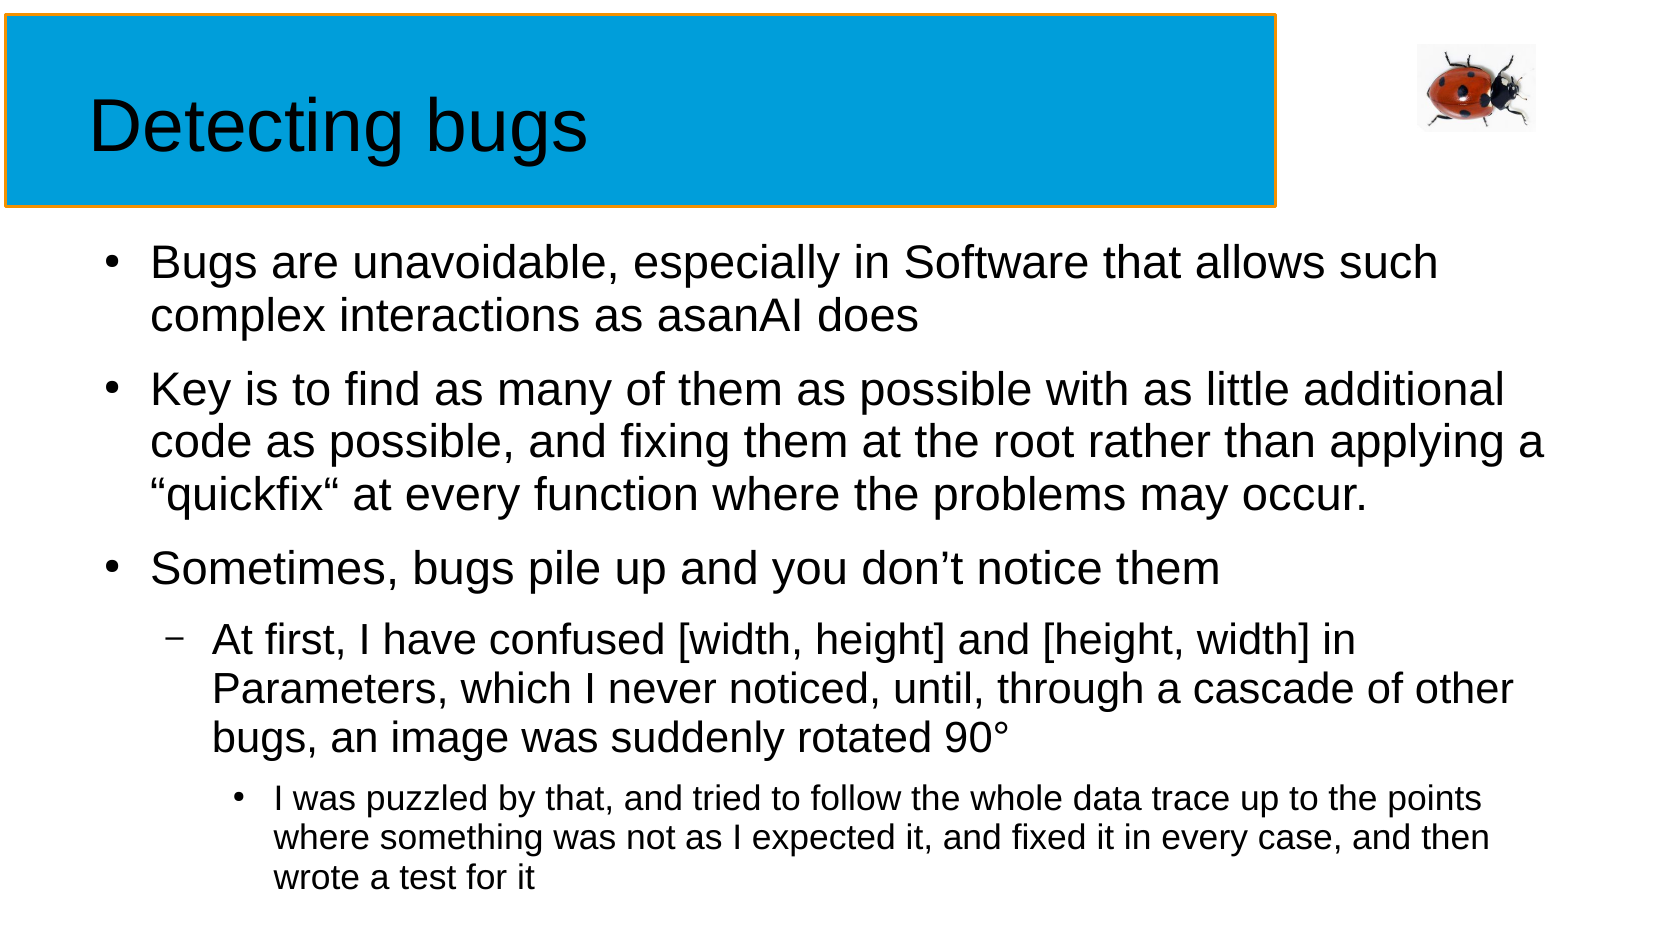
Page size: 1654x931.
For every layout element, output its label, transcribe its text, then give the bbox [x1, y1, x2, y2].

list Bugs are unavoidable, especially in Software that allows such complex interactions as asanAI does Key is to find as many of them as possible with as little additional code as possible, and fixing them at the root rather than applying a “quickfix“ at every function where the problems may occur. Sometimes, bugs pile up and you don’t notice them At first, I have confused [width, height] and [height, width] in Parameters, which I never noticed, until, through a cascade of other bugs, an image was suddenly rotated 90° I was puzzled by that, and tried to follow the whole data trace up to the points where something was not as I expected it, and fixed it in every case, and then wrote a test for it [88, 236, 1565, 901]
picture [1417, 44, 1536, 132]
title Detecting bugs [88, 44, 1565, 207]
